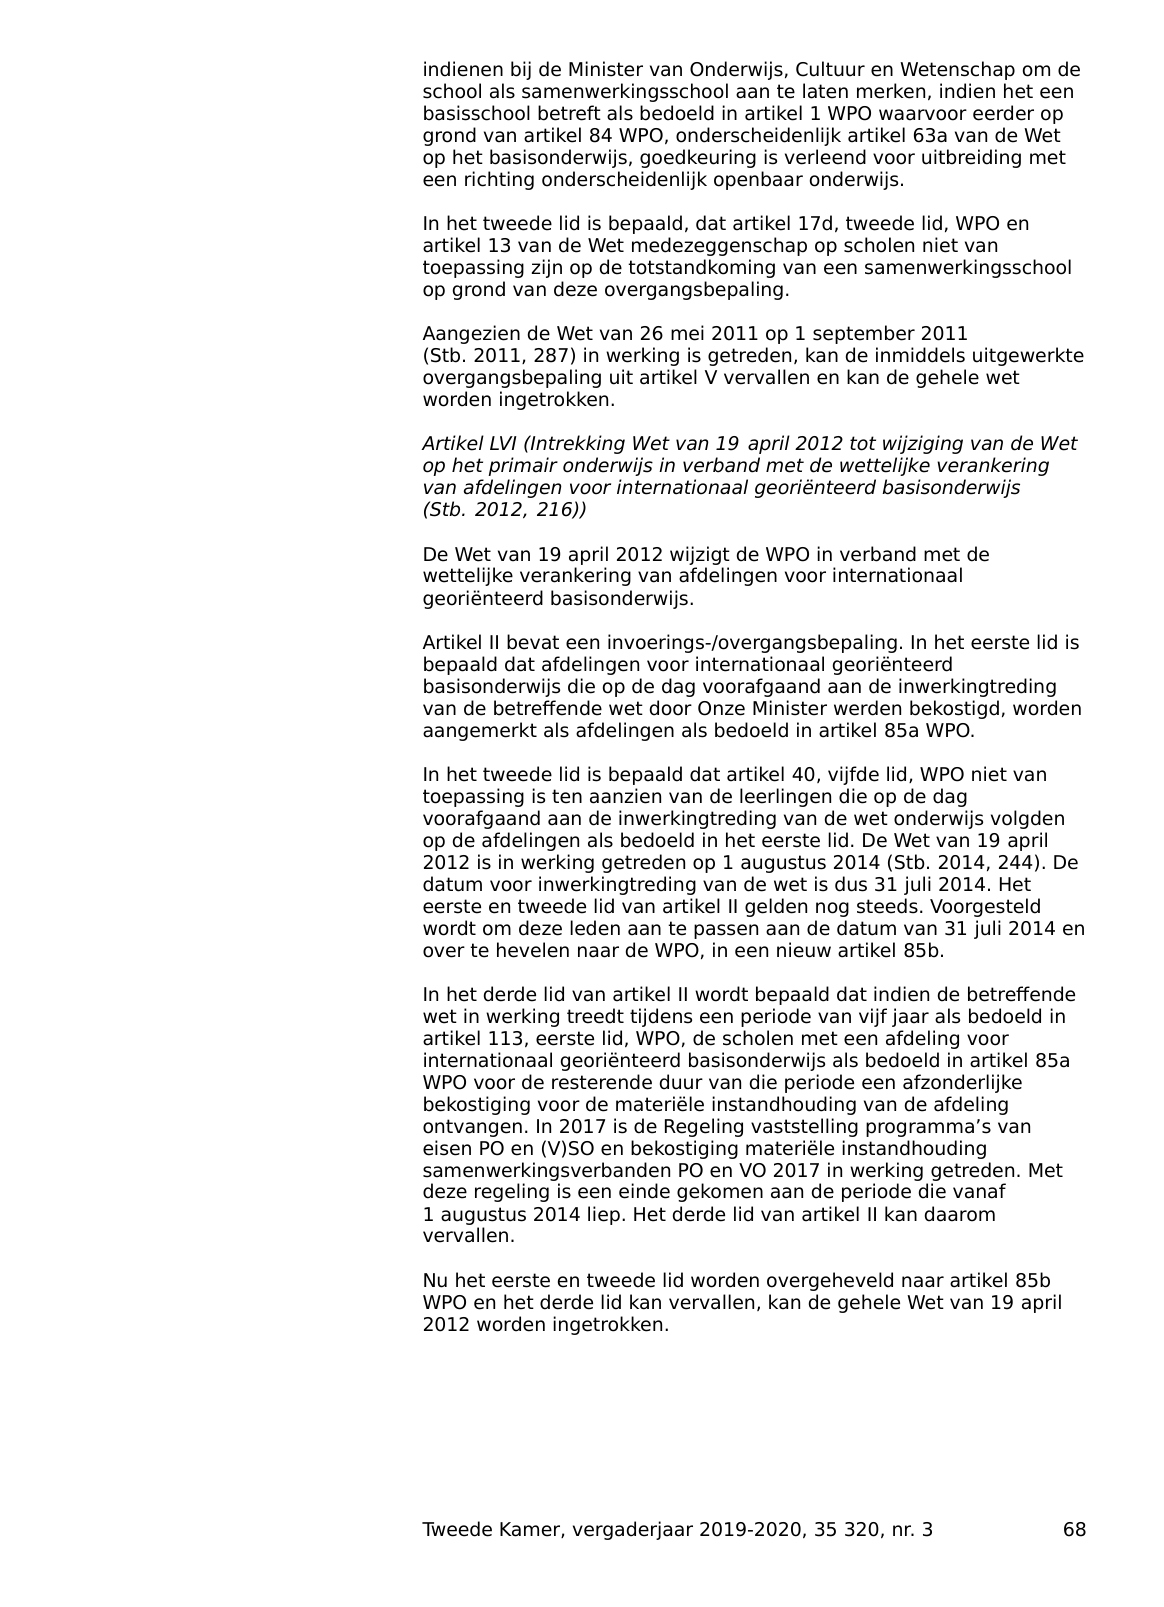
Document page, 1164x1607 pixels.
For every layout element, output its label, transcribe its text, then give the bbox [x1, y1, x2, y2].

text In het tweede lid is bepaald, dat artikel 17d, tweede lid, WPO en artikel 13 van de Wet medezeggenschap op scholen niet van toepassing zijn op de totstandkoming van een samenwerkingsschool op grond van deze overgangsbepaling. [422, 213, 1087, 301]
text Nu het eerste en tweede lid worden overgeheveld naar artikel 85b WPO en het derde lid kan vervallen, kan de gehele Wet van 19 april 2012 worden ingetrokken. [422, 1269, 1087, 1336]
subtitle Artikel LVI (Intrekking Wet van 19 april 2012 tot wijziging van de Wet op het primair onderwijs in verband met de wettelijke verankering van afdelingen voor internationaal georiënteerd basisonderwijs (Stb. 2012, 216)) [422, 433, 1087, 521]
text In het derde lid van artikel II wordt bepaald dat indien de betreffende wet in werking treedt tijdens een periode van vijf jaar als bedoeld in artikel 113, eerste lid, WPO, de scholen met een afdeling voor internationaal georiënteerd basisonderwijs als bedoeld in artikel 85a WPO voor de resterende duur van die periode een afzonderlijke bekostiging voor de materiële instandhouding van de afdeling ontvangen. In 2017 is de Regeling vaststelling programma’s van eisen PO en (V)SO en bekostiging materiële instandhouding samenwerkingsverbanden PO en VO 2017 in werking getreden. Met deze regeling is een einde gekomen aan de periode die vanaf 1 augustus 2014 liep. Het derde lid van artikel II kan daarom vervallen. [422, 984, 1087, 1247]
text Artikel II bevat een invoerings-/overgangsbepaling. In het eerste lid is bepaald dat afdelingen voor internationaal georiënteerd basisonderwijs die op de dag voorafgaand aan de inwerkingtreding van de betreffende wet door Onze Minister werden bekostigd, worden aangemerkt als afdelingen als bedoeld in artikel 85a WPO. [422, 632, 1087, 741]
text In het tweede lid is bepaald dat artikel 40, vijfde lid, WPO niet van toepassing is ten aanzien van de leerlingen die op de dag voorafgaand aan de inwerkingtreding van de wet onderwijs volgden op de afdelingen als bedoeld in het eerste lid. De Wet van 19 april 2012 is in werking getreden op 1 augustus 2014 (Stb. 2014, 244). De datum voor inwerkingtreding van de wet is dus 31 juli 2014. Het eerste en tweede lid van artikel II gelden nog steeds. Voorgesteld wordt om deze leden aan te passen aan de datum van 31 juli 2014 en over te hevelen naar de WPO, in een nieuw artikel 85b. [422, 764, 1087, 961]
text indienen bij de Minister van Onderwijs, Cultuur en Wetenschap om de school als samenwerkingsschool aan te laten merken, indien het een basisschool betreft als bedoeld in artikel 1 WPO waarvoor eerder op grond van artikel 84 WPO, onderscheidenlijk artikel 63a van de Wet op het basisonderwijs, goedkeuring is verleend voor uitbreiding met een richting onderscheidenlijk openbaar onderwijs. [422, 59, 1087, 191]
text De Wet van 19 april 2012 wijzigt de WPO in verband met de wettelijke verankering van afdelingen voor internationaal georiënteerd basisonderwijs. [422, 543, 1087, 609]
text Aangezien de Wet van 26 mei 2011 op 1 september 2011 (Stb. 2011, 287) in werking is getreden, kan de inmiddels uitgewerkte overgangsbepaling uit artikel V vervallen en kan de gehele wet worden ingetrokken. [422, 323, 1087, 411]
